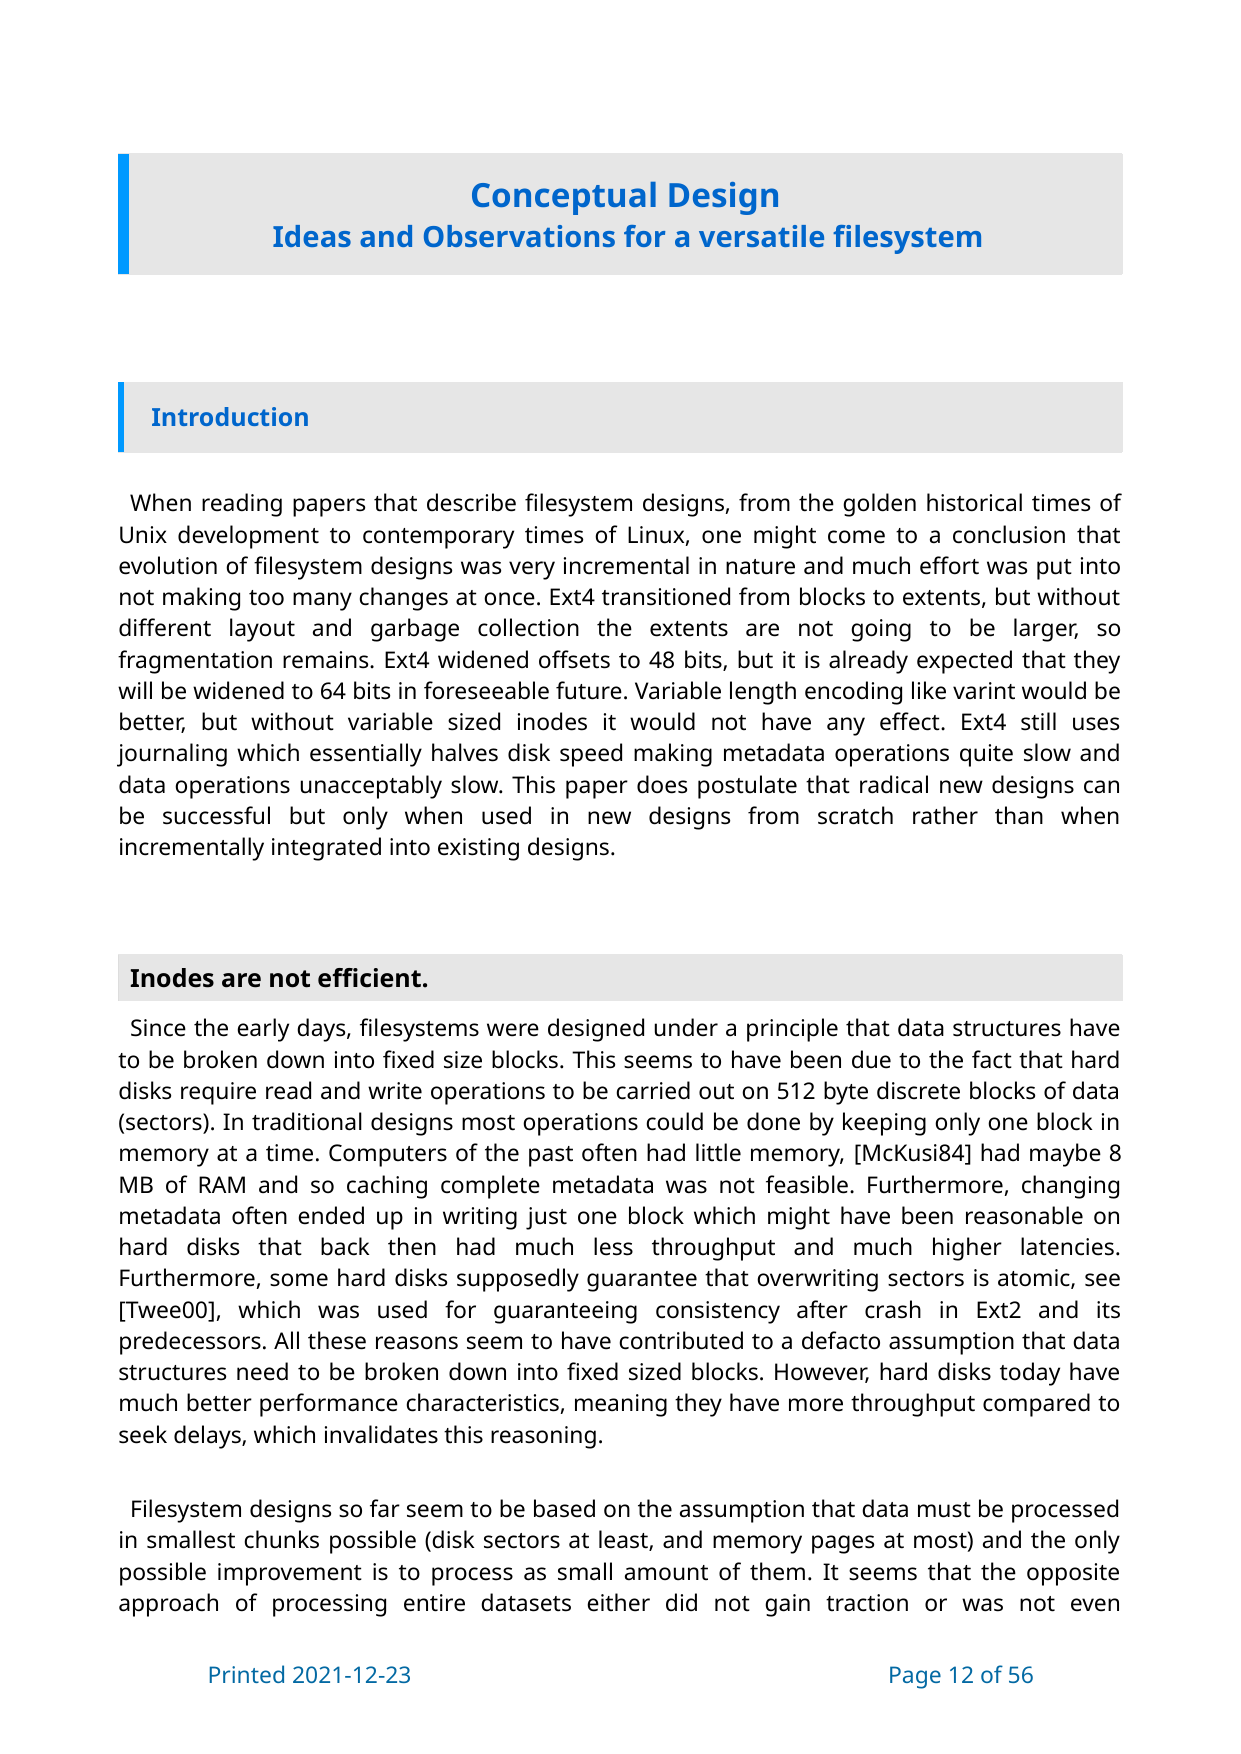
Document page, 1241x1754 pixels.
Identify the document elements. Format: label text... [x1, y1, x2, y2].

text Since the early days, filesystems were designed under a principle that data structures have to be broken down into fixed size blocks. This seems to have been due to the fact that hard disks require read and write operations to be carried out on 512 byte discrete blocks of data (sectors). In traditional designs most operations could be done by keeping only one block in memory at a time. Computers of the past often had little memory, [McKusi84] had maybe 8 MB of RAM and so caching complete metadata was not feasible. Furthermore, changing metadata often ended up in writing just one block which might have been reasonable on hard disks that back then had much less throughput and much higher latencies. Furthermore, some hard disks supposedly guarantee that overwriting sectors is atomic, see [Twee00], which was used for guaranteeing consistency after crash in Ext2 and its predecessors. All these reasons seem to have contributed to a defacto assumption that data structures need to be broken down into fixed sized blocks. However, hard disks today have much better performance characteristics, meaning they have more throughput compared to seek delays, which invalidates this reasoning. [118, 1012, 1122, 1450]
text When reading papers that describe filesystem designs, from the golden historical times of Unix development to contemporary times of Linux, one might come to a conclusion that evolution of filesystem designs was very incremental in nature and much effort was put into not making too many changes at once. Ext4 transitioned from blocks to extents, but without different layout and garbage collection the extents are not going to be larger, so fragmentation remains. Ext4 widened offsets to 48 bits, but it is already expected that they will be widened to 64 bits in foreseeable future. Variable length encoding like varint would be better, but without variable sized inodes it would not have any effect. Ext4 still uses journaling which essentially halves disk speed making metadata operations quite slow and data operations unacceptably slow. This paper does postulate that radical new designs can be successful but only when used in new designs from scratch rather than when incrementally integrated into existing designs. [118, 487, 1122, 862]
text Filesystem designs so far seem to be based on the assumption that data must be processed in smallest chunks possible (disk sectors at least, and memory pages at most) and the only possible improvement is to process as small amount of them. It seems that the opposite approach of processing entire datasets either did not gain traction or was not even [118, 1493, 1122, 1618]
subtitle Inodes are not efficient. [119, 956, 1122, 1000]
subtitle Introduction [124, 383, 1122, 452]
subtitle Conceptual Design Ideas and Observations for a versatile filesystem [129, 155, 1122, 274]
